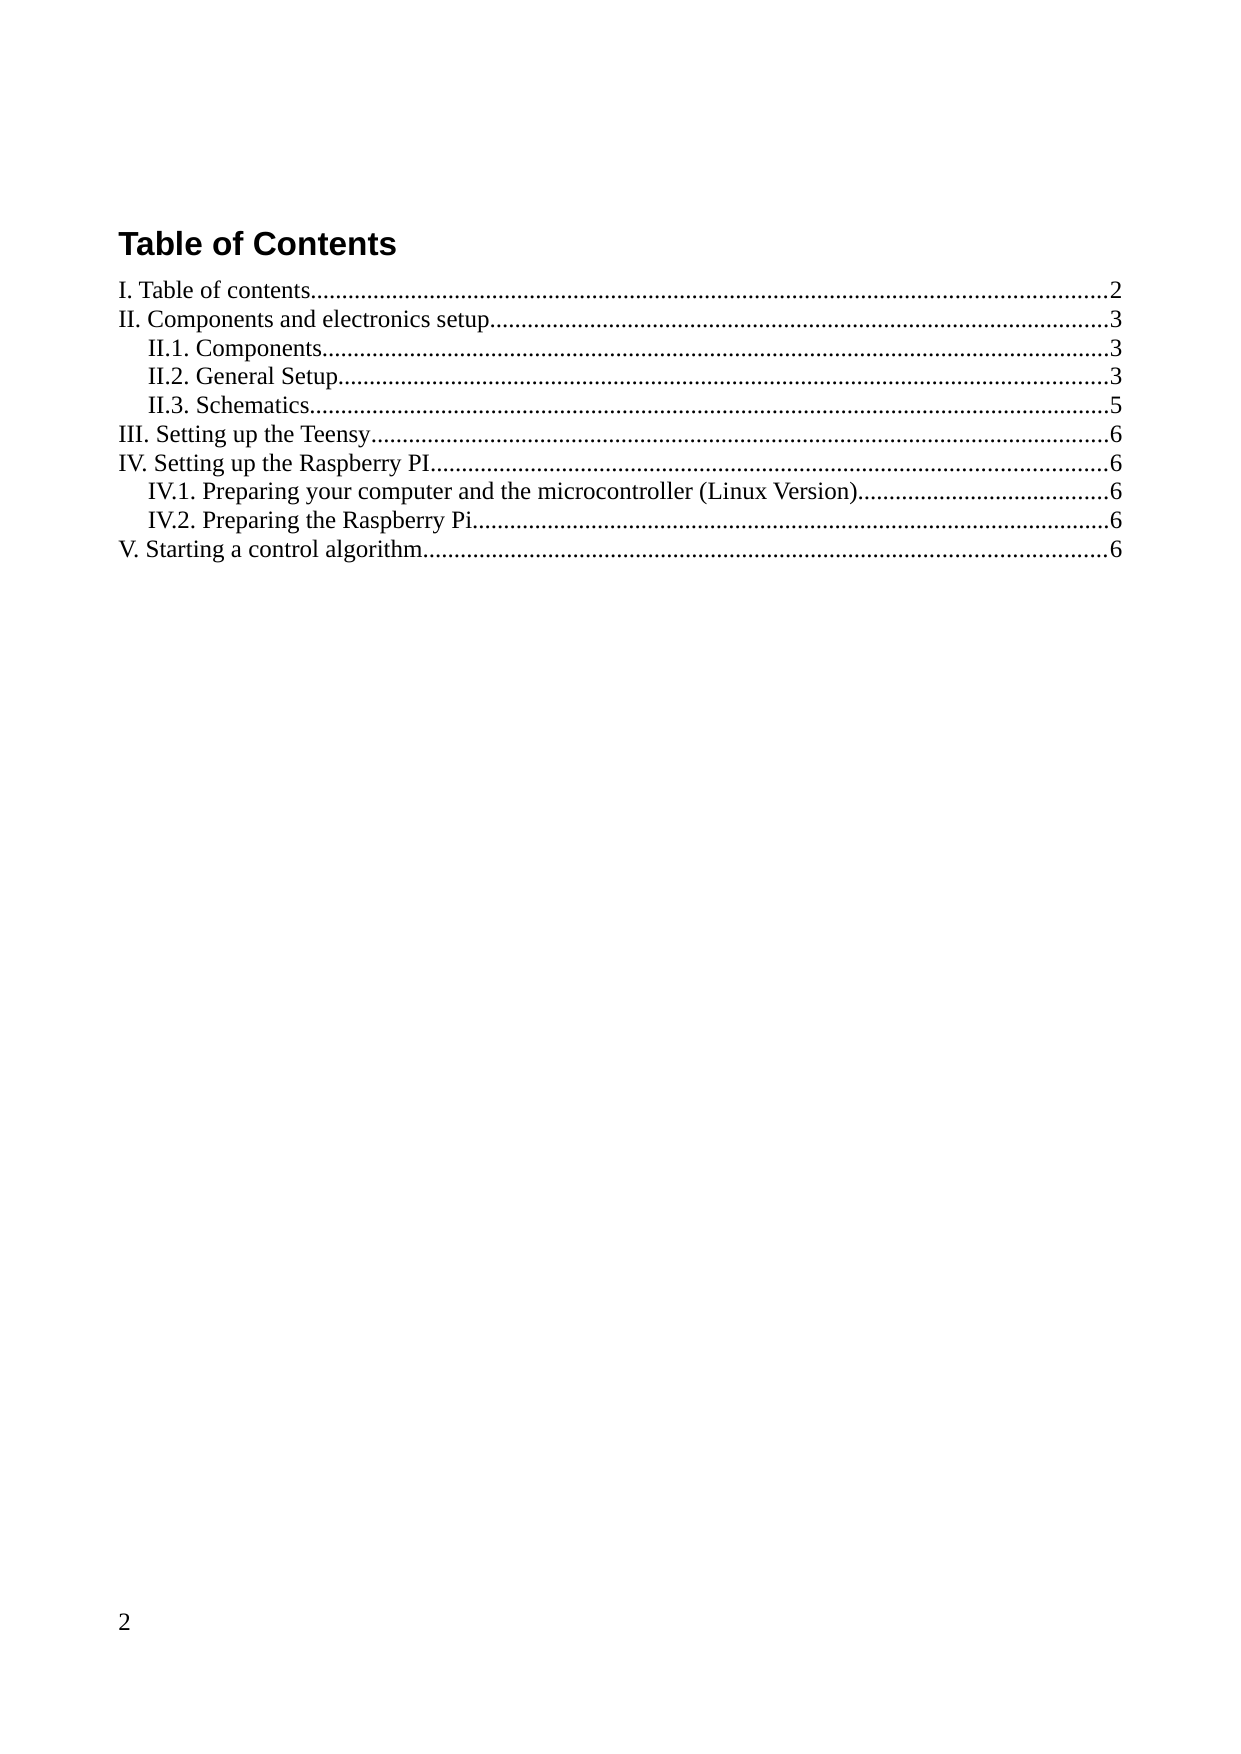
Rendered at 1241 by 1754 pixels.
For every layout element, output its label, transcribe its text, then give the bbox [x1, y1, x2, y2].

text I. Table of contents 2 [118, 275, 1122, 304]
text IV. Setting up the Raspberry PI 6 [118, 448, 1122, 476]
text III. Setting up the Teensy 6 [118, 419, 1122, 448]
text II.3. Schematics 5 [148, 390, 1122, 419]
text IV.1. Preparing your computer and the microcontroller (Linux Version) 6 [148, 476, 1122, 505]
text II.2. General Setup 3 [148, 361, 1122, 390]
text V. Starting a control algorithm 6 [118, 534, 1122, 563]
text IV.2. Preparing the Raspberry Pi 6 [148, 505, 1122, 534]
subtitle Table of Contents [118, 224, 1122, 263]
text II.1. Components 3 [148, 333, 1122, 361]
text II. Components and electronics setup 3 [118, 304, 1122, 333]
